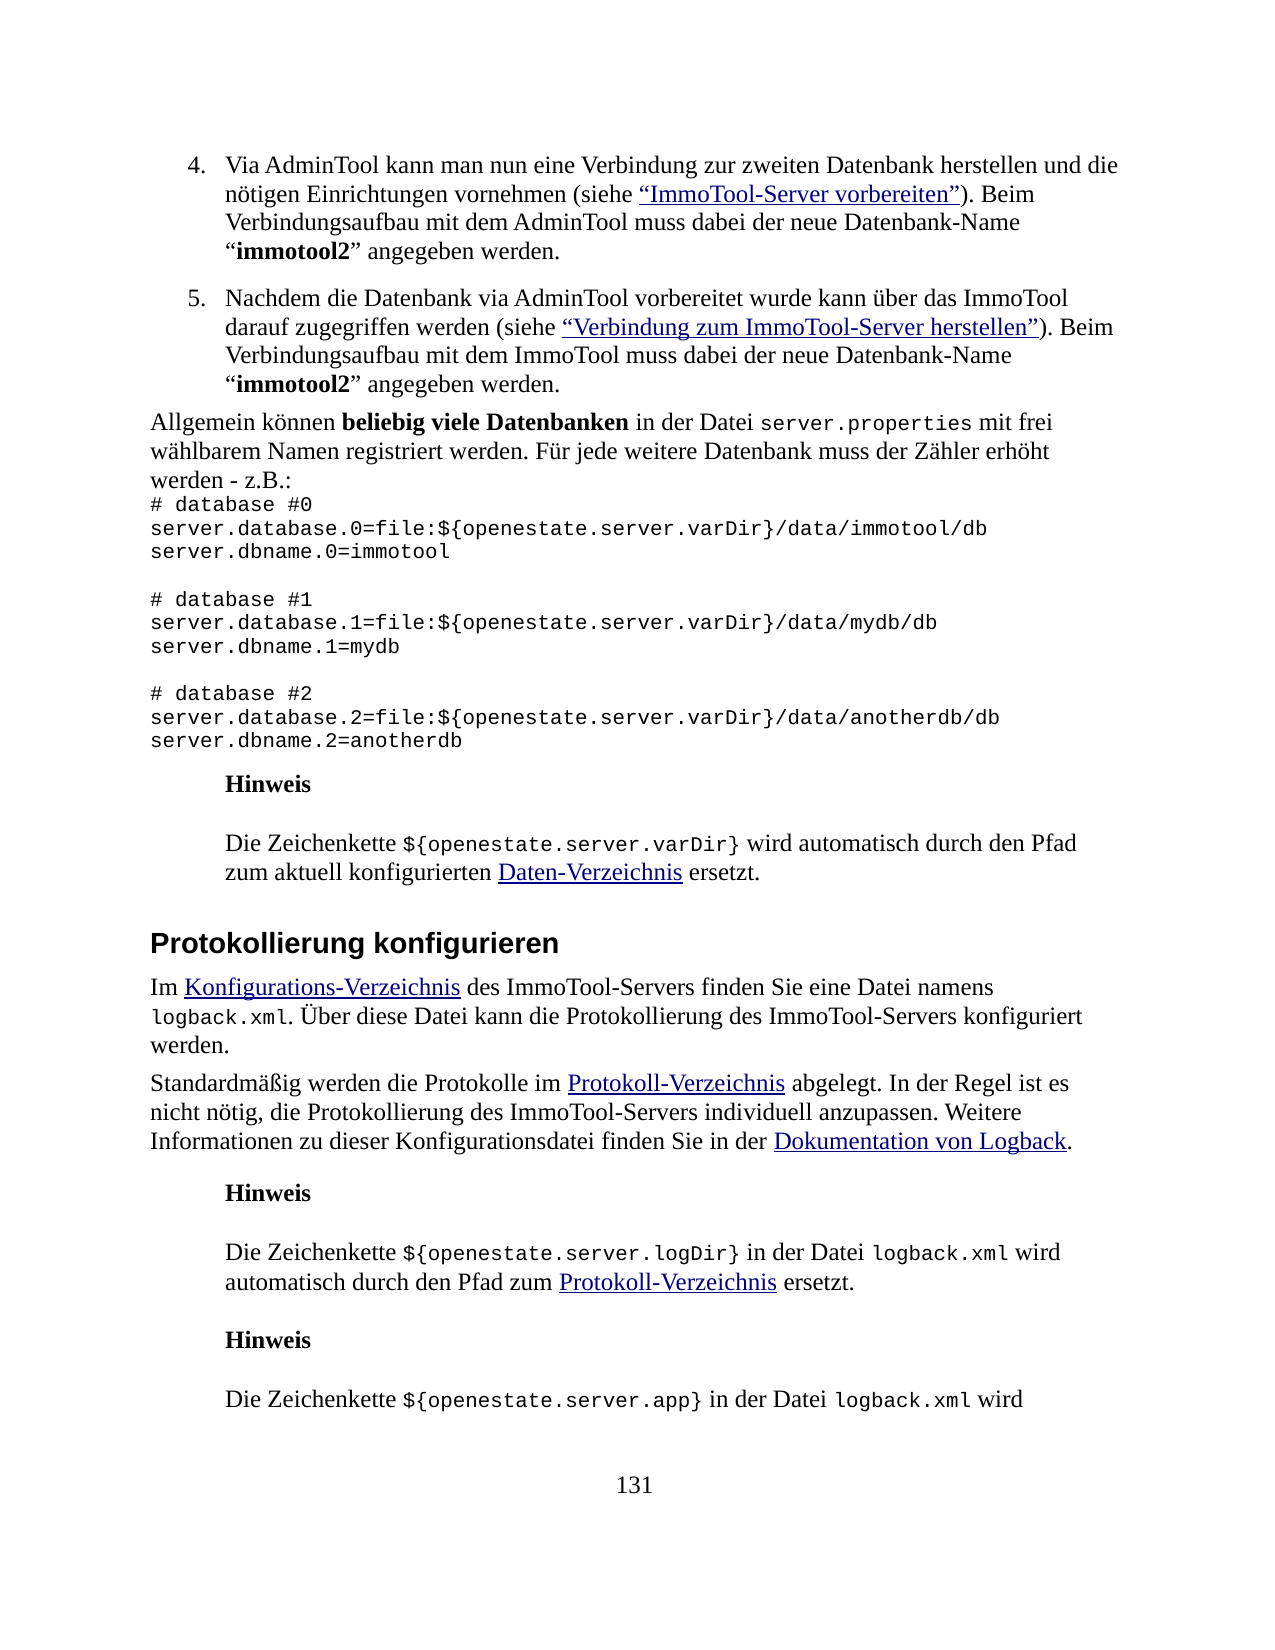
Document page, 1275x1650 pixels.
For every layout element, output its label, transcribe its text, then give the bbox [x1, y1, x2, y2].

text server.database.1=file:${openestate.server.varDir}/data/mydb/db [150, 612, 1125, 636]
text server.dbname.2=anotherdb [150, 730, 1125, 754]
text Standardmäßig werden die Protokolle im Protokoll-Verzeichnis abgelegt. In der Regel ist es nicht nötig, die Protokollierung des ImmoTool-Servers individuell anzupassen. Weitere Informationen zu dieser Konfigurationsdatei finden Sie in der Dokumentation von Logback. [150, 1068, 1125, 1154]
subtitle Protokollierung konfigurieren [150, 926, 1125, 960]
text Die Zeichenkette ${openestate.server.varDir} wird automatisch durch den Pfad zum aktuell konfigurierten Daten-Verzeichnis ersetzt. [225, 828, 1125, 886]
text Im Konfigurations-Verzeichnis des ImmoTool-Servers finden Sie eine Datei namens logback.xml. Über diese Datei kann die Protokollierung des ImmoTool-Servers konfiguriert werden. [150, 972, 1125, 1059]
text # database #2 [150, 683, 1125, 707]
text Die Zeichenkette ${openestate.server.app} in der Datei logback.xml wird [225, 1384, 1125, 1414]
list Via AdminTool kann man nun eine Verbindung zur zweiten Datenbank herstellen und die nötigen Einrichtungen vornehmen (siehe “ImmoTool-Server vorbereiten”). Beim Verbindungsaufbau mit dem AdminTool muss dabei der neue Datenbank-Name “immotool2” angegeben werden. [187, 150, 1125, 265]
text server.dbname.0=immotool [150, 541, 1125, 565]
text server.dbname.1=mydb [150, 636, 1125, 659]
text # database #1 [150, 588, 1125, 612]
text Hinweis [225, 1178, 1125, 1207]
text Hinweis [225, 769, 1125, 798]
text Hinweis [225, 1326, 1125, 1354]
text Allgemein können beliebig viele Datenbanken in der Datei server.properties mit frei wählbarem Namen registriert werden. Für jede weitere Datenbank muss der Zähler erhöht werden - z.B.: [150, 407, 1125, 494]
text Die Zeichenkette ${openestate.server.logDir} in der Datei logback.xml wird automatisch durch den Pfad zum Protokoll-Verzeichnis ersetzt. [225, 1237, 1125, 1296]
text server.database.0=file:${openestate.server.varDir}/data/immotool/db [150, 518, 1125, 541]
text # database #0 [150, 494, 1125, 518]
list Nachdem die Datenbank via AdminTool vorbereitet wurde kann über das ImmoTool darauf zugegriffen werden (siehe “Verbindung zum ImmoTool-Server herstellen”). Beim Verbindungsaufbau mit dem ImmoTool muss dabei der neue Datenbank-Name “immotool2” angegeben werden. [187, 283, 1125, 398]
text server.database.2=file:${openestate.server.varDir}/data/anotherdb/db [150, 707, 1125, 730]
